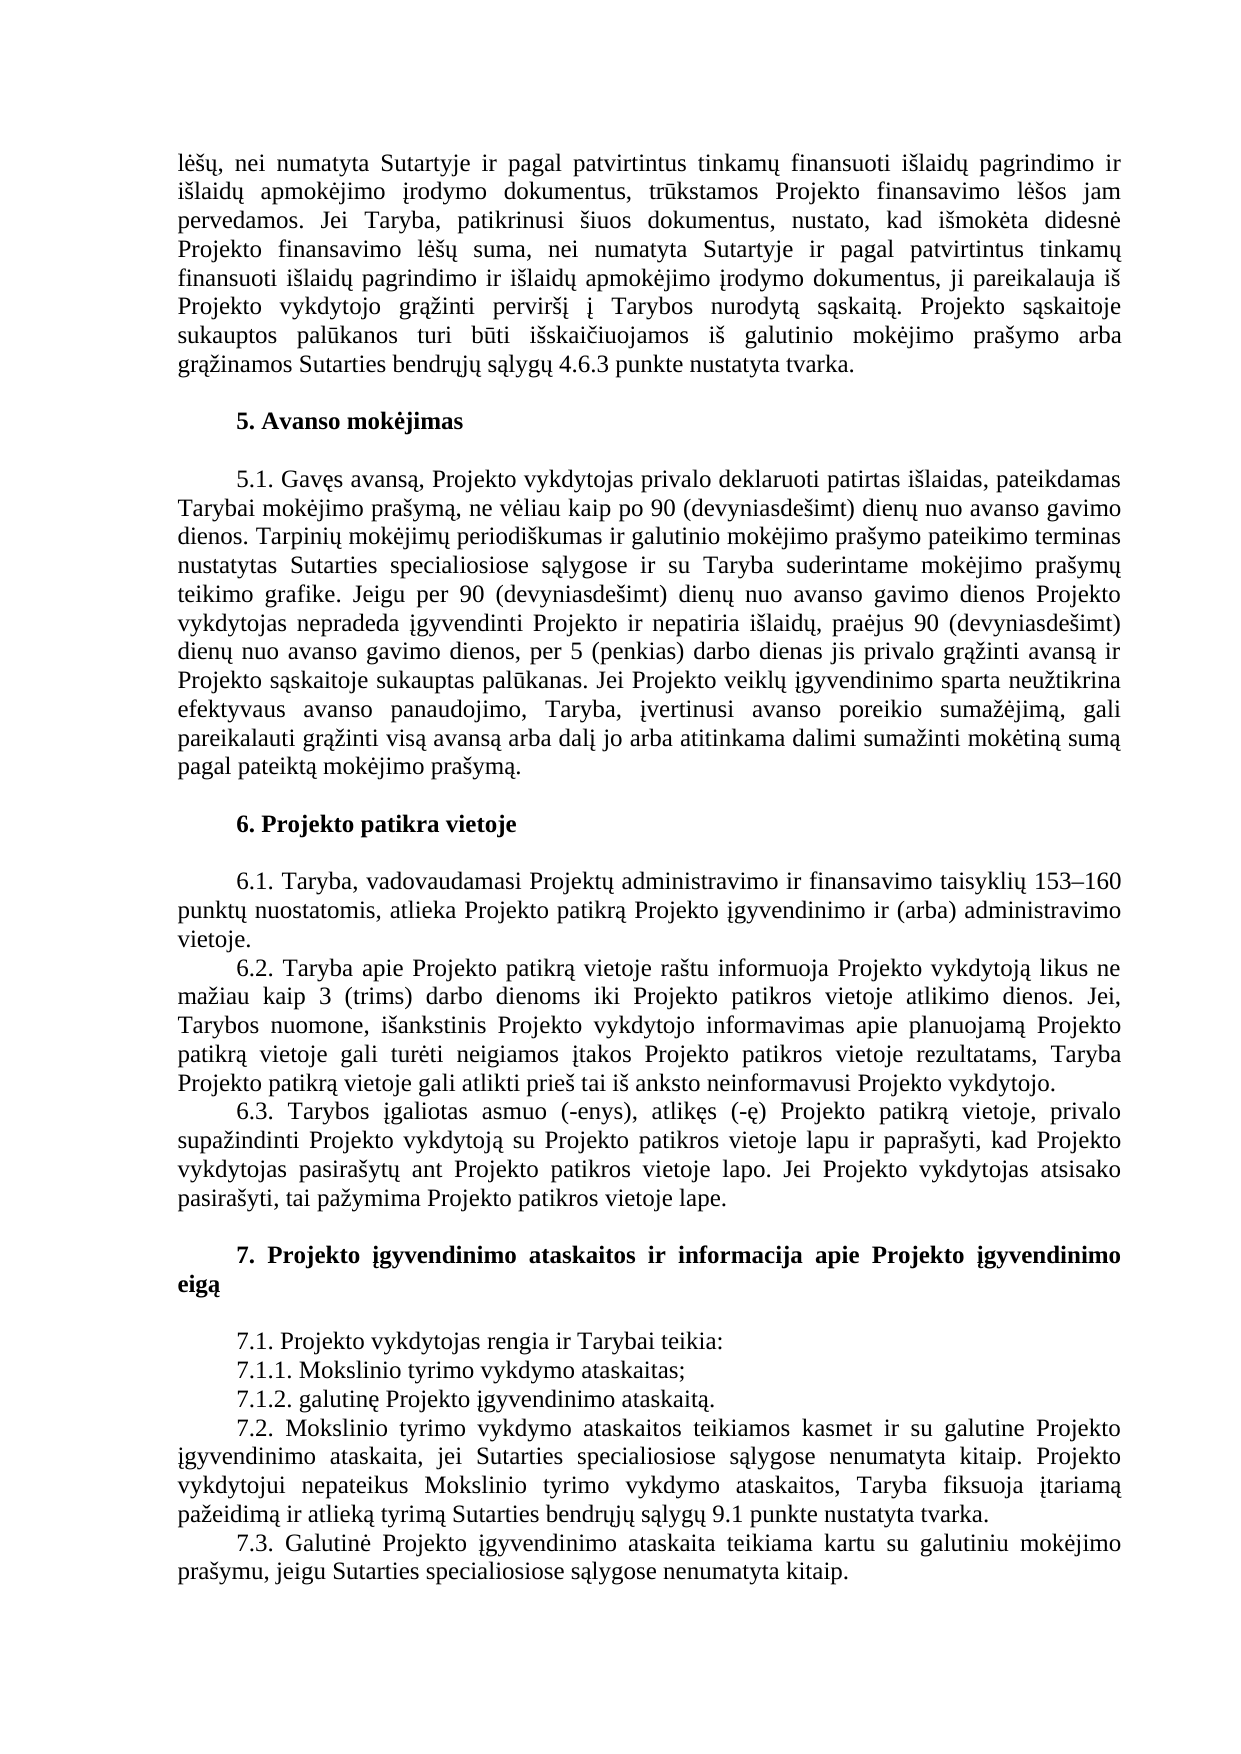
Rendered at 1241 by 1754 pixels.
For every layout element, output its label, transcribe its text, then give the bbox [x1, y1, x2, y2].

text 6. Projekto patikra vietoje [177, 809, 1122, 838]
text 7.2. Mokslinio tyrimo vykdymo ataskaitos teikiamos kasmet ir su galutine Projekto įgyvendinimo ataskaita, jei Sutarties specialiosiose sąlygose nenumatyta kitaip. Projekto vykdytojui nepateikus Mokslinio tyrimo vykdymo ataskaitos, Taryba fiksuoja įtariamą pažeidimą ir atlieką tyrimą Sutarties bendrųjų sąlygų 9.1 punkte nustatyta tvarka. [177, 1413, 1122, 1528]
text 7.1. Projekto vykdytojas rengia ir Tarybai teikia: [177, 1326, 1122, 1355]
text 5. Avanso mokėjimas [177, 406, 1122, 435]
text 6.2. Taryba apie Projekto patikrą vietoje raštu informuoja Projekto vykdytoją likus ne mažiau kaip 3 (trims) darbo dienoms iki Projekto patikros vietoje atlikimo dienos. Jei, Tarybos nuomone, išankstinis Projekto vykdytojo informavimas apie planuojamą Projekto patikrą vietoje gali turėti neigiamos įtakos Projekto patikros vietoje rezultatams, Taryba Projekto patikrą vietoje gali atlikti prieš tai iš anksto neinformavusi Projekto vykdytojo. [177, 953, 1122, 1096]
text 6.3. Tarybos įgaliotas asmuo (-enys), atlikęs (-ę) Projekto patikrą vietoje, privalo supažindinti Projekto vykdytoją su Projekto patikros vietoje lapu ir paprašyti, kad Projekto vykdytojas pasirašytų ant Projekto patikros vietoje lapo. Jei Projekto vykdytojas atsisako pasirašyti, tai pažymima Projekto patikros vietoje lape. [177, 1096, 1122, 1211]
text 7.1.2. galutinę Projekto įgyvendinimo ataskaitą. [177, 1384, 1122, 1413]
text 5.1. Gavęs avansą, Projekto vykdytojas privalo deklaruoti patirtas išlaidas, pateikdamas Tarybai mokėjimo prašymą, ne vėliau kaip po 90 (devyniasdešimt) dienų nuo avanso gavimo dienos. Tarpinių mokėjimų periodiškumas ir galutinio mokėjimo prašymo pateikimo terminas nustatytas Sutarties specialiosiose sąlygose ir su Taryba suderintame mokėjimo prašymų teikimo grafike. Jeigu per 90 (devyniasdešimt) dienų nuo avanso gavimo dienos Projekto vykdytojas nepradeda įgyvendinti Projekto ir nepatiria išlaidų, praėjus 90 (devyniasdešimt) dienų nuo avanso gavimo dienos, per 5 (penkias) darbo dienas jis privalo grąžinti avansą ir Projekto sąskaitoje sukauptas palūkanas. Jei Projekto veiklų įgyvendinimo sparta neužtikrina efektyvaus avanso panaudojimo, Taryba, įvertinusi avanso poreikio sumažėjimą, gali pareikalauti grąžinti visą avansą arba dalį jo arba atitinkama dalimi sumažinti mokėtiną sumą pagal pateiktą mokėjimo prašymą. [177, 464, 1122, 780]
text 6.1. Taryba, vadovaudamasi Projektų administravimo ir finansavimo taisyklių 153–160 punktų nuostatomis, atlieka Projekto patikrą Projekto įgyvendinimo ir (arba) administravimo vietoje. [177, 866, 1122, 953]
text 7.3. Galutinė Projekto įgyvendinimo ataskaita teikiama kartu su galutiniu mokėjimo prašymu, jeigu Sutarties specialiosiose sąlygose nenumatyta kitaip. [177, 1528, 1122, 1585]
text 7. Projekto įgyvendinimo ataskaitos ir informacija apie Projekto įgyvendinimo eigą [177, 1240, 1122, 1298]
text 7.1.1. Mokslinio tyrimo vykdymo ataskaitas; [177, 1355, 1122, 1384]
text lėšų, nei numatyta Sutartyje ir pagal patvirtintus tinkamų finansuoti išlaidų pagrindimo ir išlaidų apmokėjimo įrodymo dokumentus, trūkstamos Projekto finansavimo lėšos jam pervedamos. Jei Taryba, patikrinusi šiuos dokumentus, nustato, kad išmokėta didesnė Projekto finansavimo lėšų suma, nei numatyta Sutartyje ir pagal patvirtintus tinkamų finansuoti išlaidų pagrindimo ir išlaidų apmokėjimo įrodymo dokumentus, ji pareikalauja iš Projekto vykdytojo grąžinti perviršį į Tarybos nurodytą sąskaitą. Projekto sąskaitoje sukauptos palūkanos turi būti išskaičiuojamos iš galutinio mokėjimo prašymo arba grąžinamos Sutarties bendrųjų sąlygų 4.6.3 punkte nustatyta tvarka. [177, 148, 1122, 378]
